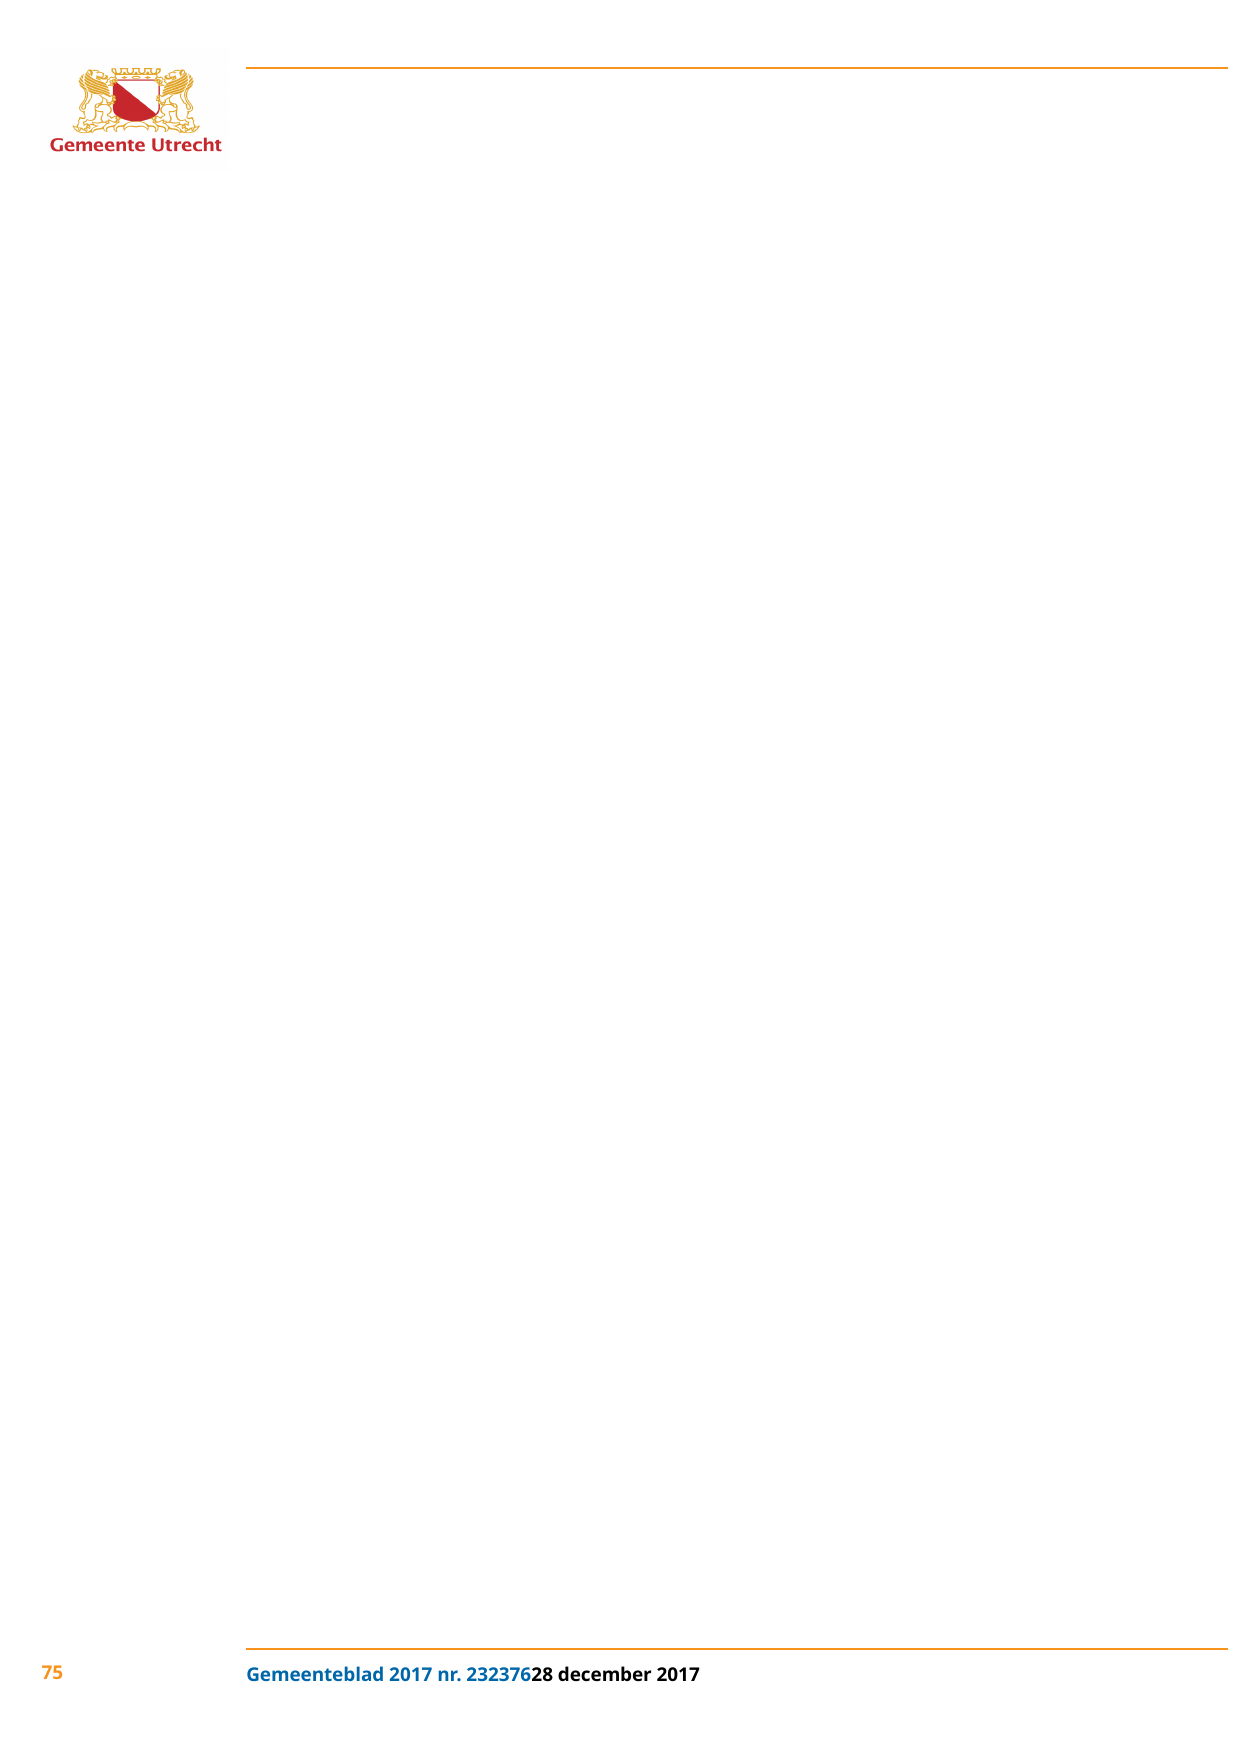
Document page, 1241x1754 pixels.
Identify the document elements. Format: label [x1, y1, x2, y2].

picture [41, 47, 231, 172]
